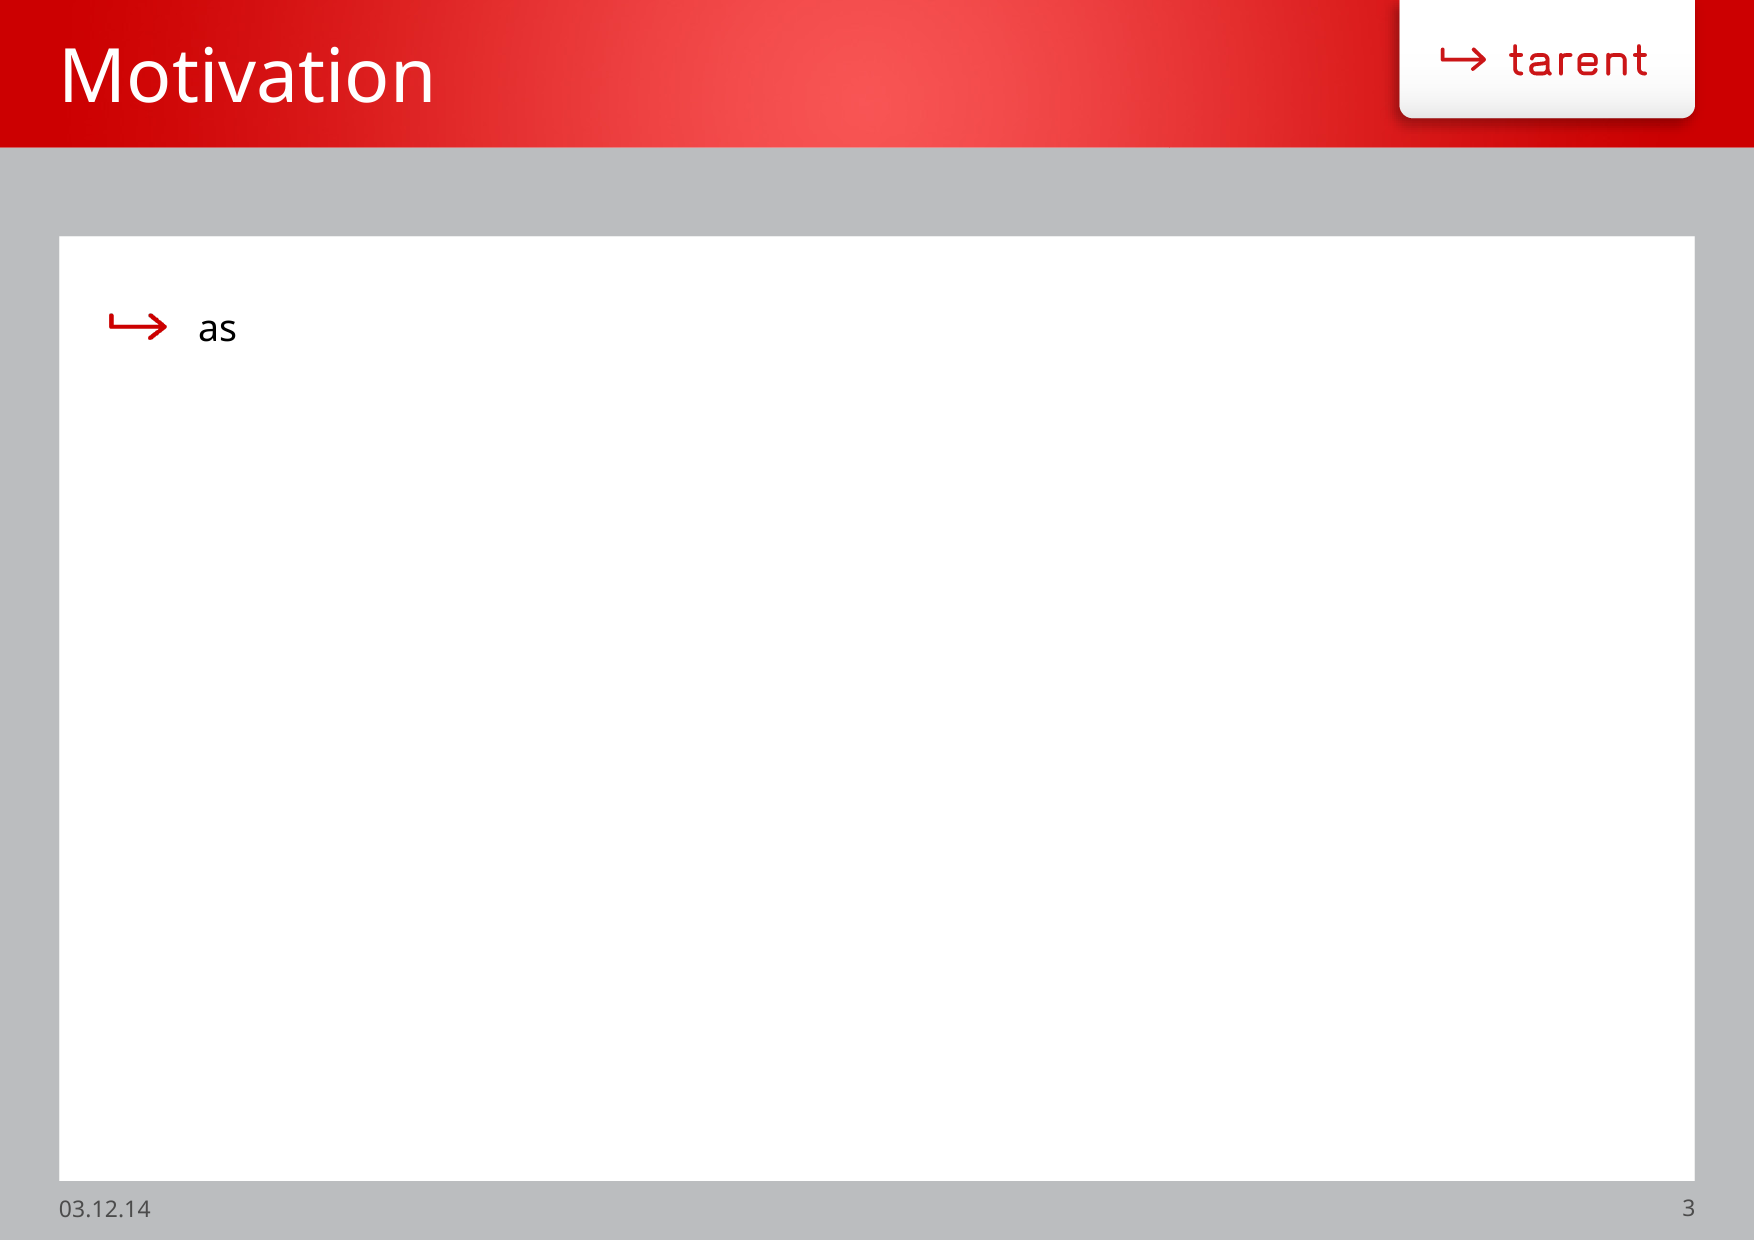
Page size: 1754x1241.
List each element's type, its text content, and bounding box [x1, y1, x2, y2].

picture [0, 0, 1754, 1240]
title Motivation [58, 0, 1638, 177]
list as [58, 212, 1630, 1170]
